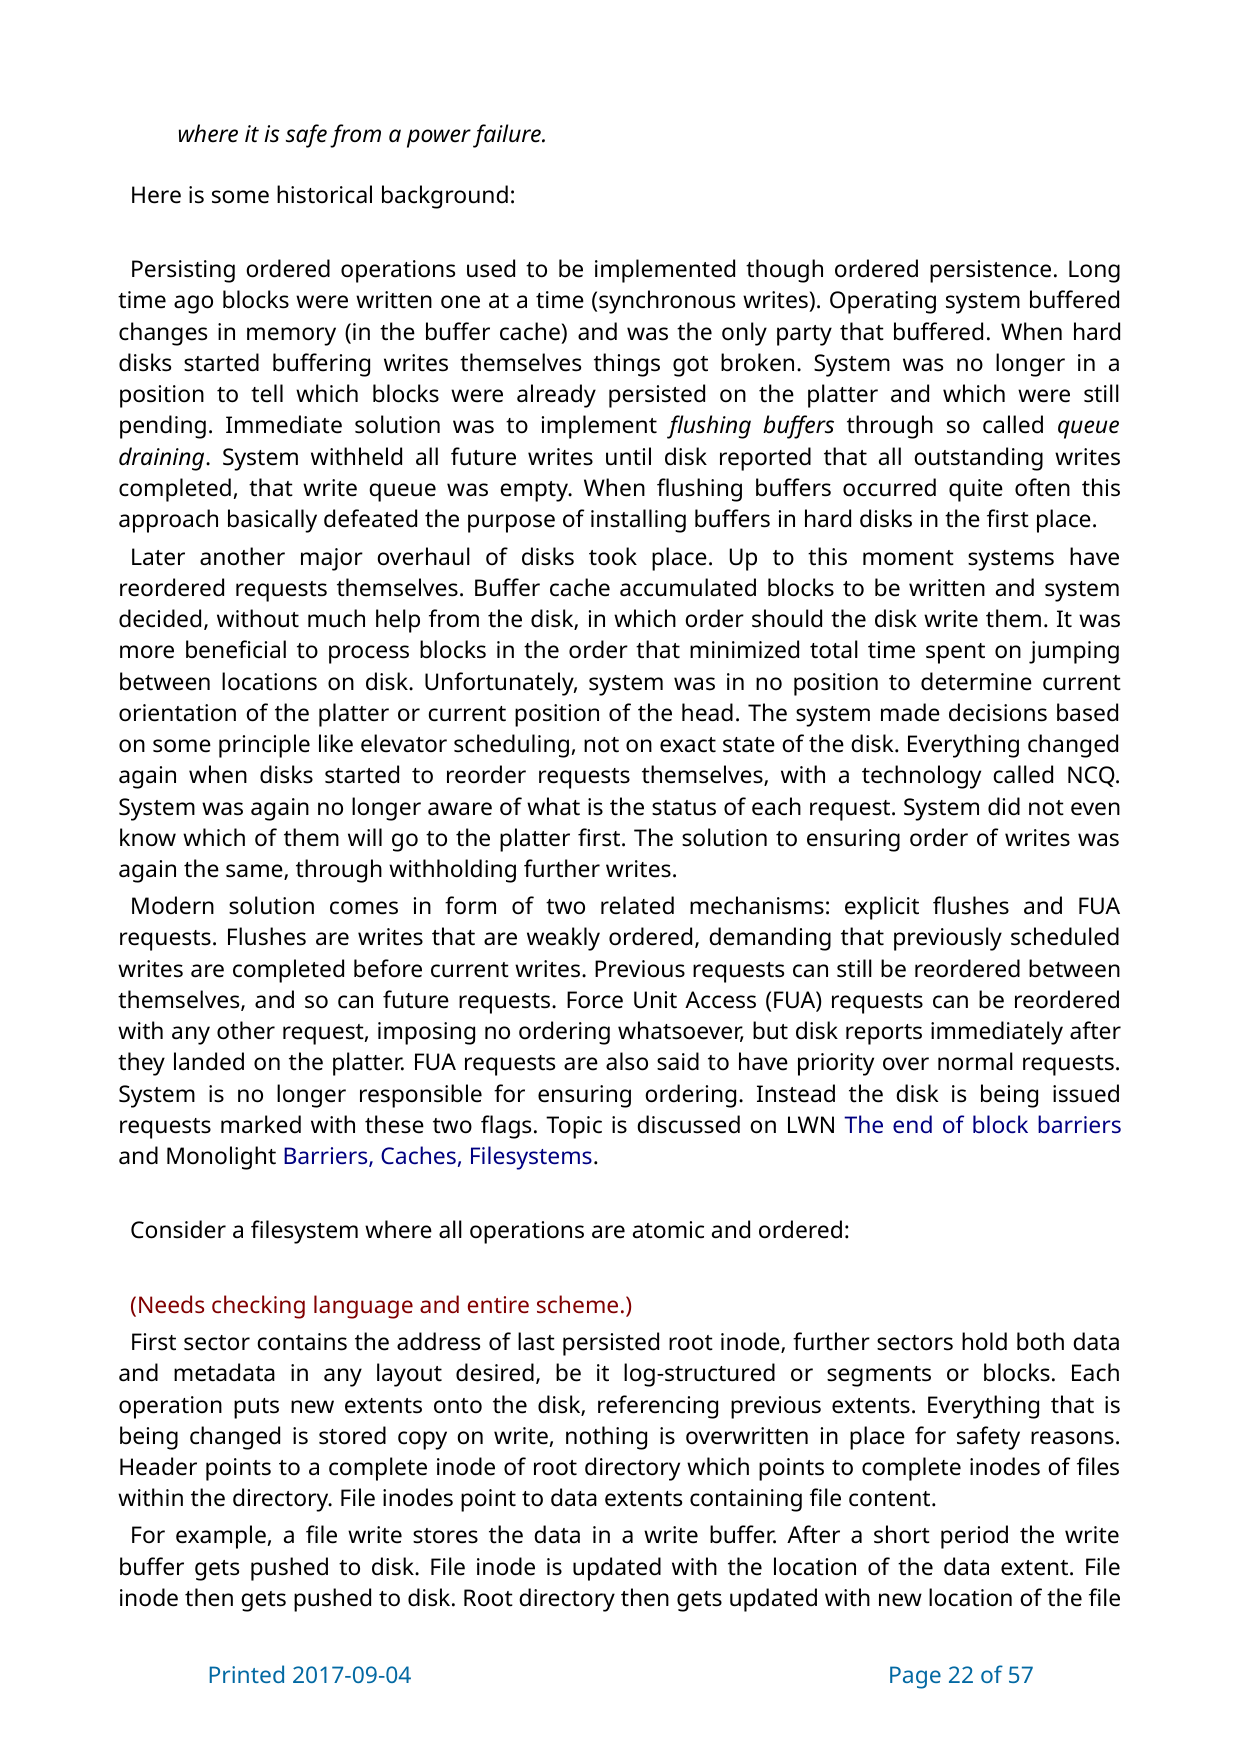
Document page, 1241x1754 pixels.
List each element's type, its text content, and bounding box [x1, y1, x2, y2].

text Later another major overhaul of disks took place. Up to this moment systems have reordered requests themselves. Buffer cache accumulated blocks to be written and system decided, without much help from the disk, in which order should the disk write them. It was more beneficial to process blocks in the order that minimized total time spent on jumping between locations on disk. Unfortunately, system was in no position to determine current orientation of the platter or current position of the head. The system made decisions based on some principle like elevator scheduling, not on exact state of the disk. Everything changed again when disks started to reorder requests themselves, with a technology called NCQ. System was again no longer aware of what is the status of each request. System did not even know which of them will go to the platter first. The solution to ensuring order of writes was again the same, through withholding further writes. [118, 540, 1122, 884]
text where it is safe from a power failure. [177, 118, 1063, 149]
text Persisting ordered operations used to be implemented though ordered persistence. Long time ago blocks were written one at a time (synchronous writes). Operating system buffered changes in memory (in the buffer cache) and was the only party that buffered. When hard disks started buffering writes themselves things got broken. System was no longer in a position to tell which blocks were already persisted on the platter and which were still pending. Immediate solution was to implement flushing buffers through so called queue draining. System withheld all future writes until disk reported that all outstanding writes completed, that write queue was empty. When flushing buffers occurred quite often this approach basically defeated the purpose of installing buffers in hard disks in the first place. [118, 253, 1122, 534]
text Consider a filesystem where all operations are atomic and ordered: [118, 1214, 1122, 1246]
text Here is some historical background: [118, 179, 1122, 210]
text First sector contains the address of last persisted root inode, further sectors hold both data and metadata in any layout desired, be it log-structured or segments or blocks. Each operation puts new extents onto the disk, referencing previous extents. Everything that is being changed is stored copy on write, nothing is overwritten in place for safety reasons. Header points to a complete inode of root directory which points to complete inodes of files within the directory. File inodes point to data extents containing file content. [118, 1326, 1122, 1513]
text (Needs checking language and entire scheme.) [118, 1289, 1122, 1320]
text For example, a file write stores the data in a write buffer. After a short period the write buffer gets pushed to disk. File inode is updated with the location of the data extent. File inode then gets pushed to disk. Root directory then gets updated with new location of the file [118, 1519, 1122, 1613]
text Modern solution comes in form of two related mechanisms: explicit flushes and FUA requests. Flushes are writes that are weakly ordered, demanding that previously scheduled writes are completed before current writes. Previous requests can still be reordered between themselves, and so can future requests. Force Unit Access (FUA) requests can be reordered with any other request, imposing no ordering whatsoever, but disk reports immediately after they landed on the platter. FUA requests are also said to have priority over normal requests. System is no longer responsible for ensuring ordering. Instead the disk is being issued requests marked with these two flags. Topic is discussed on LWN The end of block barriers and Monolight Barriers, Caches, Filesystems. [118, 890, 1122, 1171]
